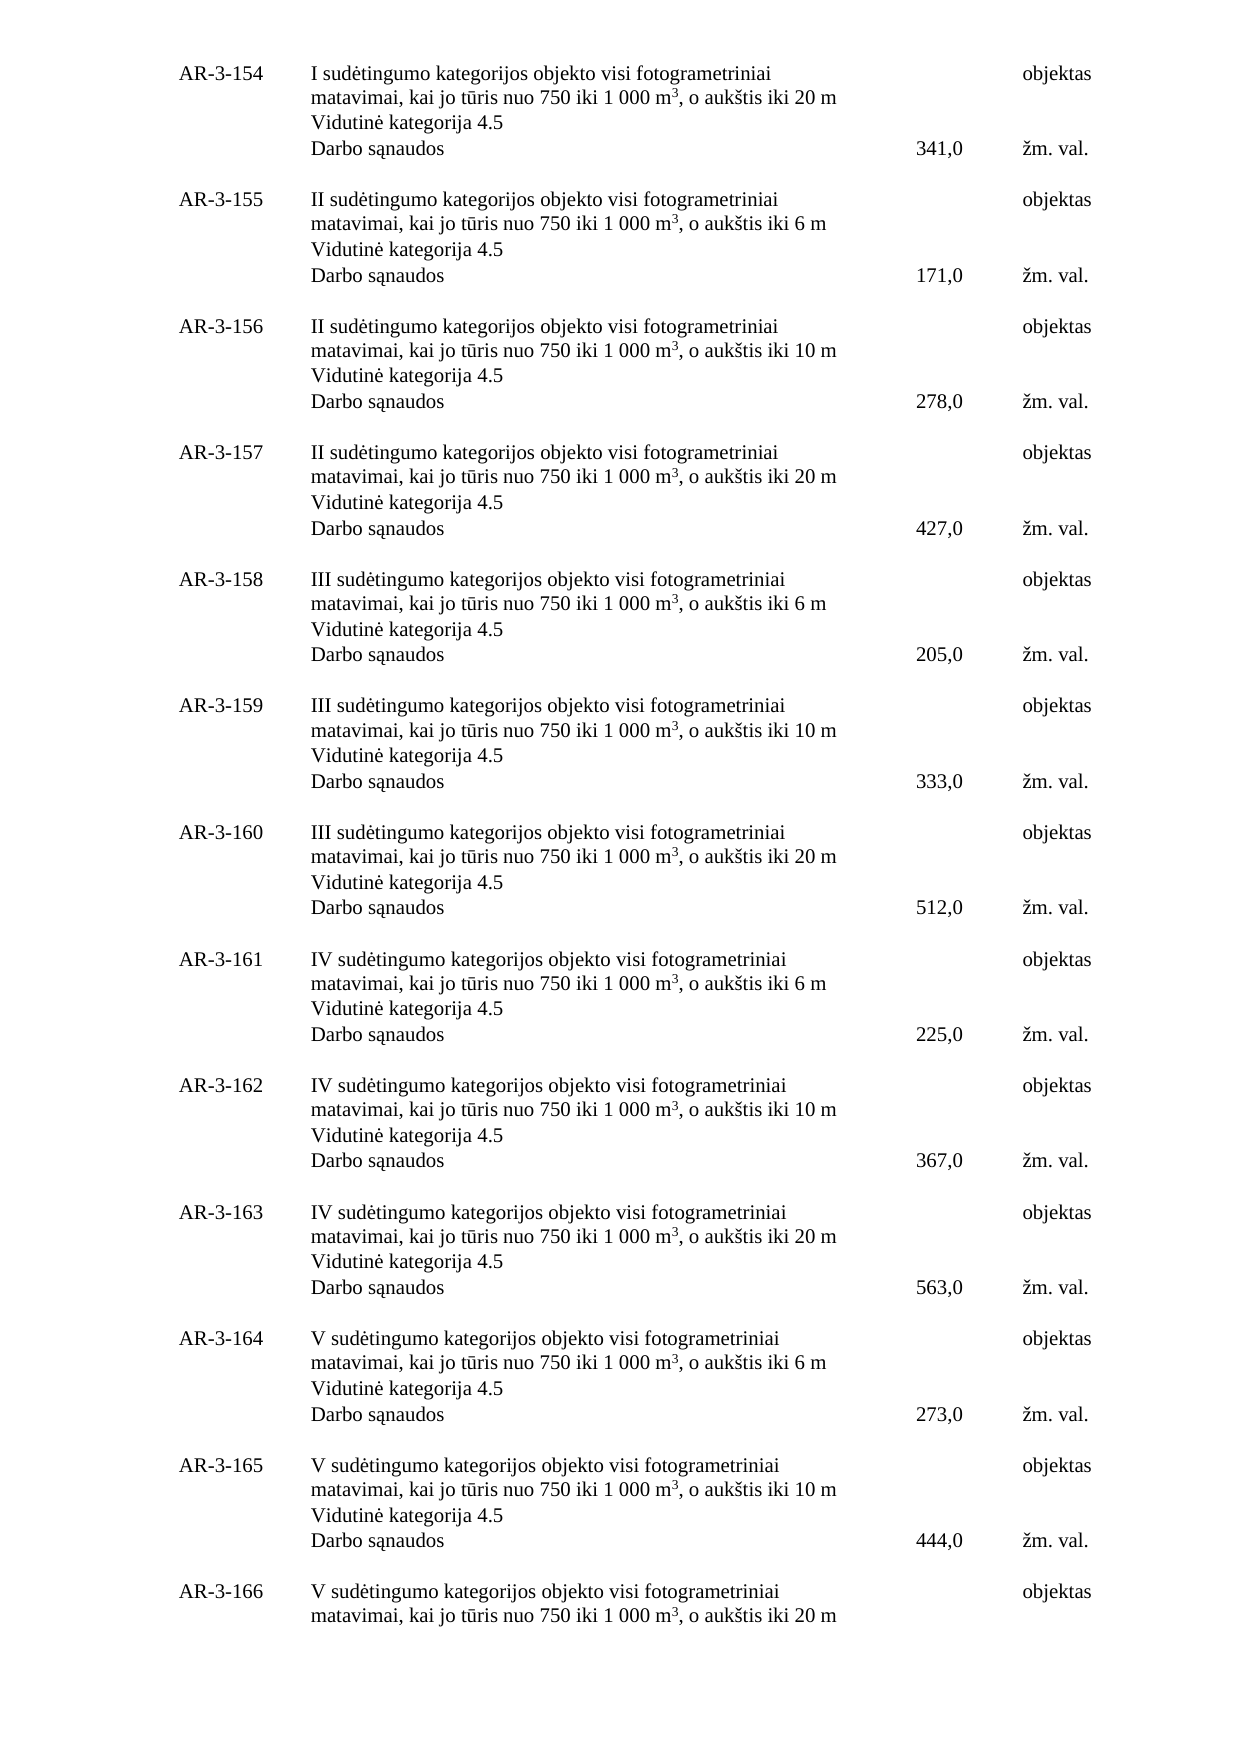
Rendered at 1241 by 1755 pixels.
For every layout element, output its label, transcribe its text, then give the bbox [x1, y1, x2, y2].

table_cell [309, 160, 858, 186]
table_cell AR-3-165 [177, 1451, 309, 1501]
table_cell V sudėtingumo kategorijos objekto visi fotogrametriniai matavimai, kai jo tūris nuo 750 iki 1 000 m3, o aukštis iki 20 m [309, 1578, 858, 1627]
table_cell [1021, 540, 1181, 565]
table_cell [858, 995, 1021, 1020]
table_cell Darbo sąnaudos [309, 1527, 858, 1552]
table_cell 333,0 [858, 767, 1021, 793]
table_cell [177, 1400, 309, 1426]
table_cell [858, 1248, 1021, 1273]
table_cell [1021, 1046, 1181, 1072]
table_cell objektas [1021, 59, 1181, 109]
table_cell [177, 767, 309, 793]
table_cell objektas [1021, 439, 1181, 488]
table_cell [177, 1552, 309, 1578]
table_cell žm. val. [1021, 261, 1181, 287]
table_cell Vidutinė kategorija 4.5 [309, 362, 858, 387]
table_cell [1021, 1173, 1181, 1198]
table_cell [858, 235, 1021, 261]
table_cell [858, 59, 1021, 109]
table_cell [858, 312, 1021, 362]
table_cell AR-3-164 [177, 1325, 309, 1374]
table_cell žm. val. [1021, 388, 1181, 413]
table_cell [1021, 109, 1181, 134]
table_cell III sudėtingumo kategorijos objekto visi fotogrametriniai matavimai, kai jo tūris nuo 750 iki 1 000 m3, o aukštis iki 6 m [309, 565, 858, 615]
table_cell AR-3-161 [177, 945, 309, 995]
table_cell žm. val. [1021, 1400, 1181, 1426]
table_cell Darbo sąnaudos [309, 1400, 858, 1426]
table_cell [858, 692, 1021, 742]
table_cell [177, 540, 309, 565]
table_cell [1021, 1426, 1181, 1451]
table_cell [858, 793, 1021, 818]
table_cell [1021, 489, 1181, 514]
table_cell 427,0 [858, 514, 1021, 540]
table_cell [177, 1121, 309, 1147]
table_cell [858, 868, 1021, 894]
table_cell [177, 287, 309, 312]
table_cell [177, 1274, 309, 1299]
table_cell [177, 615, 309, 641]
table_cell [177, 1147, 309, 1172]
table_cell IV sudėtingumo kategorijos objekto visi fotogrametriniai matavimai, kai jo tūris nuo 750 iki 1 000 m3, o aukštis iki 6 m [309, 945, 858, 995]
table_cell AR-3-162 [177, 1072, 309, 1121]
table_cell AR-3-160 [177, 819, 309, 868]
table_cell Darbo sąnaudos [309, 1020, 858, 1046]
table_cell Vidutinė kategorija 4.5 [309, 615, 858, 641]
table_cell V sudėtingumo kategorijos objekto visi fotogrametriniai matavimai, kai jo tūris nuo 750 iki 1 000 m3, o aukštis iki 10 m [309, 1451, 858, 1501]
table_cell [177, 1374, 309, 1400]
table_cell Darbo sąnaudos [309, 1147, 858, 1172]
table_cell [858, 1072, 1021, 1121]
table_cell [858, 1578, 1021, 1627]
table_cell objektas [1021, 1198, 1181, 1248]
table_cell [1021, 1121, 1181, 1147]
table_cell 225,0 [858, 1020, 1021, 1046]
table_cell AR-3-154 [177, 59, 309, 109]
table_cell [177, 1426, 309, 1451]
table_cell [309, 1299, 858, 1325]
table_cell žm. val. [1021, 134, 1181, 160]
table_cell Vidutinė kategorija 4.5 [309, 1121, 858, 1147]
table_cell [177, 1248, 309, 1273]
table_cell objektas [1021, 1451, 1181, 1501]
table_cell [309, 793, 858, 818]
table_cell Darbo sąnaudos [309, 388, 858, 413]
table_cell [177, 1299, 309, 1325]
table_cell [858, 540, 1021, 565]
table_cell [177, 793, 309, 818]
table_cell žm. val. [1021, 767, 1181, 793]
table_cell [177, 894, 309, 919]
table_cell [309, 1046, 858, 1072]
table_cell [858, 1501, 1021, 1527]
table_cell AR-3-157 [177, 439, 309, 488]
table_cell žm. val. [1021, 514, 1181, 540]
table_cell AR-3-155 [177, 186, 309, 235]
table_cell IV sudėtingumo kategorijos objekto visi fotogrametriniai matavimai, kai jo tūris nuo 750 iki 1 000 m3, o aukštis iki 20 m [309, 1198, 858, 1248]
table_cell [858, 1299, 1021, 1325]
table_cell 512,0 [858, 894, 1021, 919]
table_cell [177, 514, 309, 540]
table_cell [177, 1020, 309, 1046]
table_cell Vidutinė kategorija 4.5 [309, 995, 858, 1020]
table_cell [177, 919, 309, 945]
table_cell 563,0 [858, 1274, 1021, 1299]
table_cell objektas [1021, 1578, 1181, 1627]
table_cell [858, 1552, 1021, 1578]
table_cell [177, 134, 309, 160]
table_cell objektas [1021, 819, 1181, 868]
table_cell [1021, 995, 1181, 1020]
table_cell objektas [1021, 1325, 1181, 1374]
table_cell [309, 919, 858, 945]
table_cell Vidutinė kategorija 4.5 [309, 489, 858, 514]
table_cell [1021, 615, 1181, 641]
table_cell [858, 362, 1021, 387]
table_cell [309, 1426, 858, 1451]
table_cell [309, 540, 858, 565]
table_cell žm. val. [1021, 641, 1181, 666]
table_cell [858, 1374, 1021, 1400]
table_cell [858, 1121, 1021, 1147]
table_cell [309, 413, 858, 439]
table_cell [858, 742, 1021, 767]
table_cell III sudėtingumo kategorijos objekto visi fotogrametriniai matavimai, kai jo tūris nuo 750 iki 1 000 m3, o aukštis iki 10 m [309, 692, 858, 742]
table_cell objektas [1021, 945, 1181, 995]
table_cell Vidutinė kategorija 4.5 [309, 1248, 858, 1273]
table_cell 171,0 [858, 261, 1021, 287]
table_cell Darbo sąnaudos [309, 767, 858, 793]
table_cell I sudėtingumo kategorijos objekto visi fotogrametriniai matavimai, kai jo tūris nuo 750 iki 1 000 m3, o aukštis iki 20 m [309, 59, 858, 109]
table_cell Vidutinė kategorija 4.5 [309, 109, 858, 134]
table_cell [858, 565, 1021, 615]
table_cell [177, 666, 309, 692]
table_cell III sudėtingumo kategorijos objekto visi fotogrametriniai matavimai, kai jo tūris nuo 750 iki 1 000 m3, o aukštis iki 20 m [309, 819, 858, 868]
table_cell [1021, 919, 1181, 945]
table_cell [177, 1501, 309, 1527]
table_cell [858, 413, 1021, 439]
table_cell II sudėtingumo kategorijos objekto visi fotogrametriniai matavimai, kai jo tūris nuo 750 iki 1 000 m3, o aukštis iki 10 m [309, 312, 858, 362]
table_cell [1021, 362, 1181, 387]
table_cell [309, 287, 858, 312]
table_cell objektas [1021, 312, 1181, 362]
table_cell [177, 1173, 309, 1198]
table_cell [858, 1173, 1021, 1198]
table_cell [1021, 742, 1181, 767]
table_cell AR-3-156 [177, 312, 309, 362]
table_cell [177, 362, 309, 387]
table_cell [177, 160, 309, 186]
table_cell [177, 1046, 309, 1072]
table_cell 367,0 [858, 1147, 1021, 1172]
table_cell [1021, 1374, 1181, 1400]
table_cell [177, 109, 309, 134]
table_cell IV sudėtingumo kategorijos objekto visi fotogrametriniai matavimai, kai jo tūris nuo 750 iki 1 000 m3, o aukštis iki 10 m [309, 1072, 858, 1121]
table_cell [177, 489, 309, 514]
table_cell žm. val. [1021, 1274, 1181, 1299]
table_cell Darbo sąnaudos [309, 641, 858, 666]
table_cell Darbo sąnaudos [309, 1274, 858, 1299]
table_cell [858, 186, 1021, 235]
table_cell AR-3-163 [177, 1198, 309, 1248]
table_cell [1021, 235, 1181, 261]
table_cell [177, 413, 309, 439]
table_cell II sudėtingumo kategorijos objekto visi fotogrametriniai matavimai, kai jo tūris nuo 750 iki 1 000 m3, o aukštis iki 20 m [309, 439, 858, 488]
table_cell [1021, 1552, 1181, 1578]
table_cell [858, 160, 1021, 186]
table_cell žm. val. [1021, 1020, 1181, 1046]
table_cell [177, 1527, 309, 1552]
table_cell [309, 1173, 858, 1198]
table_cell [1021, 413, 1181, 439]
table_cell AR-3-166 [177, 1578, 309, 1627]
table_cell [1021, 793, 1181, 818]
table_cell [858, 1325, 1021, 1374]
table_cell 444,0 [858, 1527, 1021, 1552]
table_cell [858, 1451, 1021, 1501]
table_cell 273,0 [858, 1400, 1021, 1426]
table_cell [858, 489, 1021, 514]
table_cell [1021, 1501, 1181, 1527]
table_cell [858, 1198, 1021, 1248]
table_cell [1021, 287, 1181, 312]
table_cell žm. val. [1021, 894, 1181, 919]
table_cell [858, 615, 1021, 641]
table_cell [858, 666, 1021, 692]
table_cell Vidutinė kategorija 4.5 [309, 868, 858, 894]
table_cell [858, 919, 1021, 945]
table_cell [1021, 1299, 1181, 1325]
table_cell objektas [1021, 186, 1181, 235]
table_cell [1021, 868, 1181, 894]
table_cell [177, 641, 309, 666]
table_cell objektas [1021, 565, 1181, 615]
table_cell Darbo sąnaudos [309, 514, 858, 540]
table_cell Vidutinė kategorija 4.5 [309, 1501, 858, 1527]
table_cell Darbo sąnaudos [309, 261, 858, 287]
table_cell [858, 819, 1021, 868]
table_cell [177, 261, 309, 287]
table_cell [858, 287, 1021, 312]
table_cell V sudėtingumo kategorijos objekto visi fotogrametriniai matavimai, kai jo tūris nuo 750 iki 1 000 m3, o aukštis iki 6 m [309, 1325, 858, 1374]
table_cell [309, 1552, 858, 1578]
table_cell [1021, 666, 1181, 692]
table_cell AR-3-158 [177, 565, 309, 615]
table_cell [858, 109, 1021, 134]
table_cell II sudėtingumo kategorijos objekto visi fotogrametriniai matavimai, kai jo tūris nuo 750 iki 1 000 m3, o aukštis iki 6 m [309, 186, 858, 235]
table_cell [1021, 160, 1181, 186]
table_cell [858, 945, 1021, 995]
table_cell Vidutinė kategorija 4.5 [309, 1374, 858, 1400]
table_cell [1021, 1248, 1181, 1273]
table_cell [858, 1426, 1021, 1451]
table_cell [858, 439, 1021, 488]
table_cell objektas [1021, 1072, 1181, 1121]
table_cell [309, 666, 858, 692]
table_cell [177, 742, 309, 767]
table_cell [177, 388, 309, 413]
table_cell AR-3-159 [177, 692, 309, 742]
table_cell [177, 995, 309, 1020]
table_cell žm. val. [1021, 1527, 1181, 1552]
table_cell objektas [1021, 692, 1181, 742]
table_cell 278,0 [858, 388, 1021, 413]
table_cell žm. val. [1021, 1147, 1181, 1172]
table_cell Vidutinė kategorija 4.5 [309, 235, 858, 261]
table_cell Vidutinė kategorija 4.5 [309, 742, 858, 767]
table_cell [858, 1046, 1021, 1072]
table_cell [177, 868, 309, 894]
table_cell Darbo sąnaudos [309, 134, 858, 160]
table_cell 205,0 [858, 641, 1021, 666]
table_cell Darbo sąnaudos [309, 894, 858, 919]
table_cell [177, 235, 309, 261]
table_cell 341,0 [858, 134, 1021, 160]
